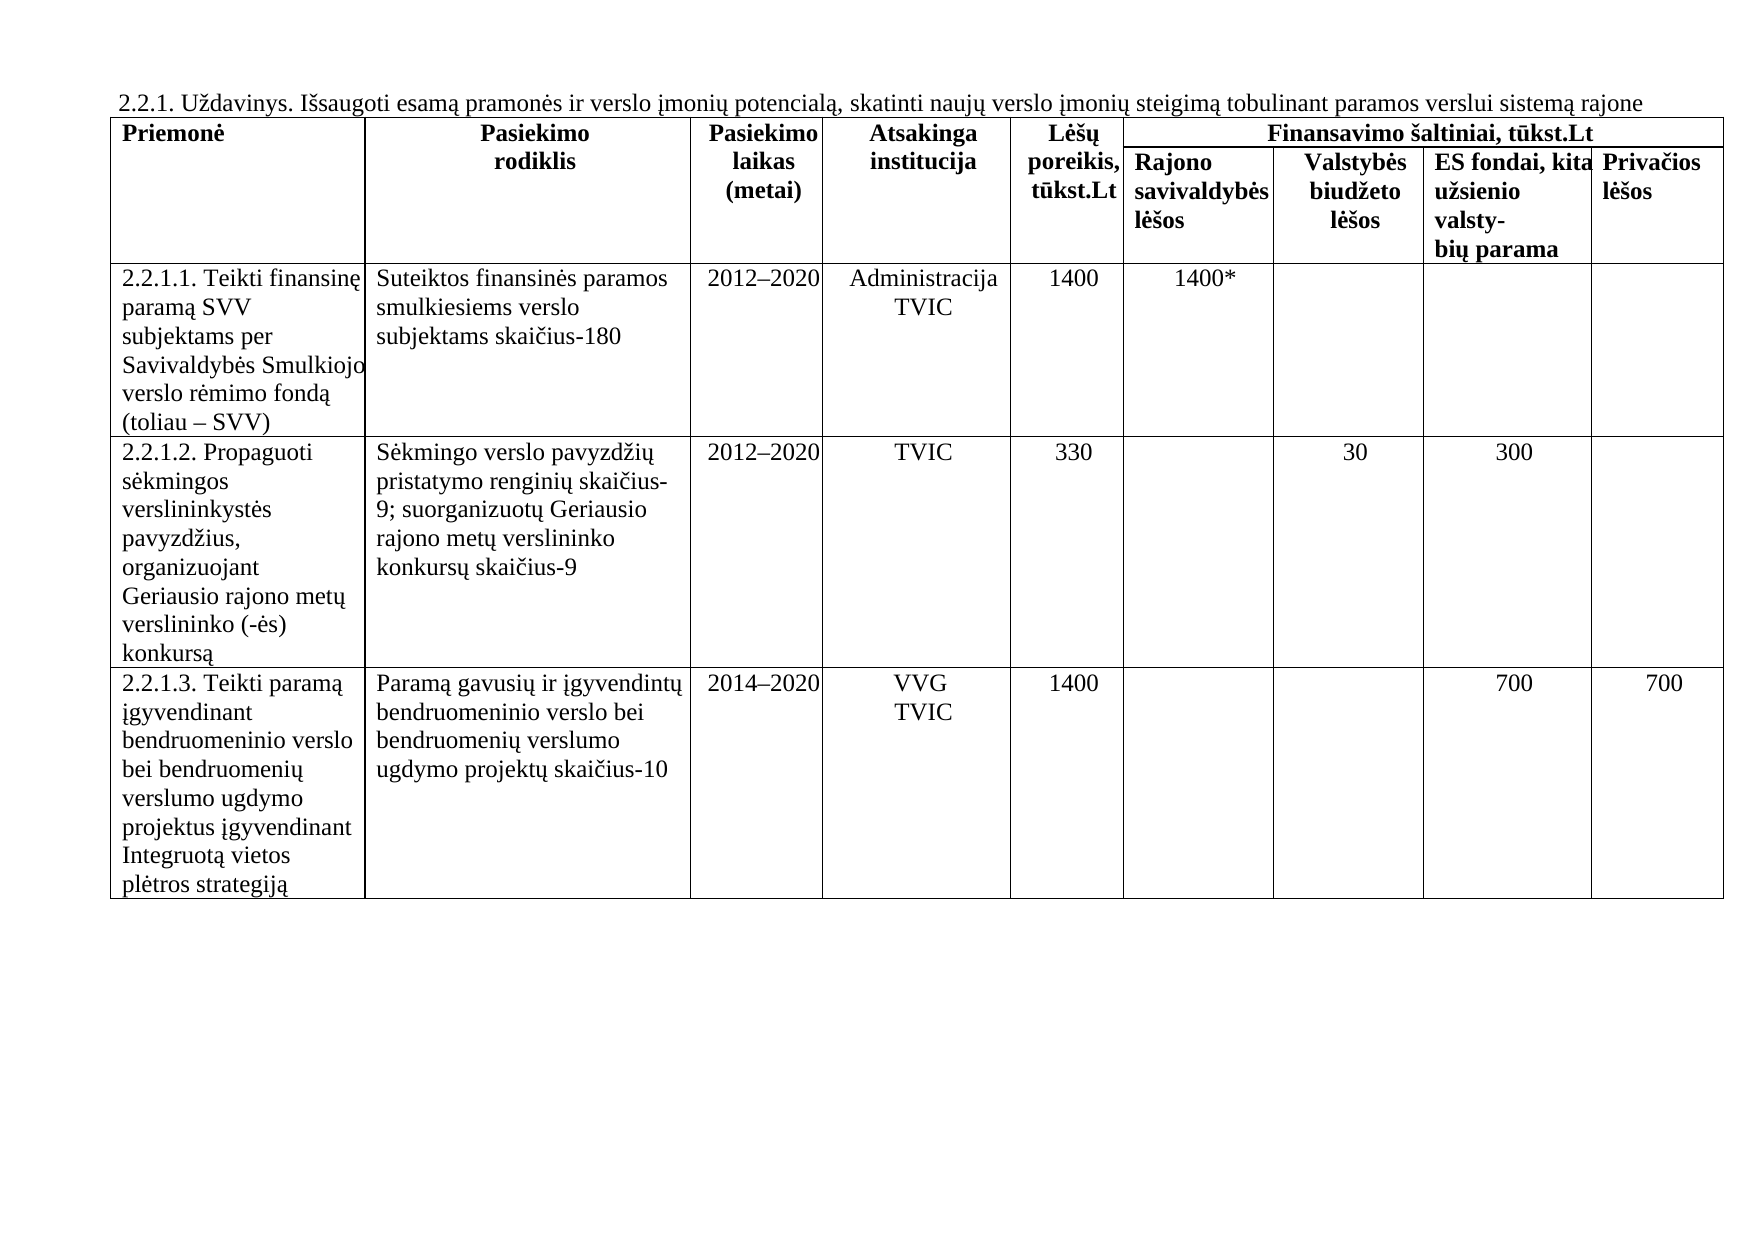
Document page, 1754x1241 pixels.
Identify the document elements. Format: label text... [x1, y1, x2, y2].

table_cell [1274, 264, 1423, 436]
table_cell 330 [1011, 437, 1123, 667]
table_header Lėšų poreikis, tūkst.Lt [1011, 118, 1123, 262]
table_cell 1400 [1011, 668, 1123, 898]
table_cell Valstybės biudžeto lėšos [1274, 148, 1423, 262]
table_cell Sėkmingo verslo pavyzdžių pristatymo renginių skaičius-9; suorganizuotų Geriausio rajono metų verslininko konkursų skaičius-9 [366, 437, 690, 667]
table_cell 700 [1424, 668, 1591, 898]
table_cell Privačios lėšos [1592, 148, 1723, 262]
table_cell 2014–2020 [691, 668, 822, 898]
table_cell Paramą gavusių ir įgyvendintų bendruomeninio verslo bei bendruomenių verslumo ugdymo projektų skaičius-10 [366, 668, 690, 898]
table_cell 700 [1592, 668, 1723, 898]
table_header Finansavimo šaltiniai, tūkst.Lt [1124, 118, 1723, 146]
table_cell [1124, 437, 1273, 667]
table_cell 1400 [1011, 264, 1123, 436]
table_header Priemonė [111, 118, 364, 262]
table_cell 2012–2020 [691, 437, 822, 667]
table_cell [1424, 264, 1591, 436]
table_header Pasiekimo rodiklis [366, 118, 690, 262]
table_cell [1592, 264, 1723, 436]
text 2.2.1. Uždavinys. Išsaugoti esamą pramonės ir verslo įmonių potencialą, skatinti naujų verslo įmonių steigimą tobulinant paramos verslui sistemą rajone [118, 88, 1650, 117]
table_header Atsakinga institucija [823, 118, 1010, 262]
table_cell 2.2.1.1. Teikti finansinę paramą SVV subjektams per Savivaldybės Smulkiojo verslo rėmimo fondą (toliau – SVV) [111, 264, 364, 436]
table_cell [1592, 437, 1723, 667]
table_cell [1274, 668, 1423, 898]
table_cell [1124, 668, 1273, 898]
table_cell 1400* [1124, 264, 1273, 436]
table_cell 2.2.1.3. Teikti paramą įgyvendinant bendruomeninio verslo bei bendruomenių verslumo ugdymo projektus įgyvendinant Integruotą vietos plėtros strategiją [111, 668, 364, 898]
table_cell 2.2.1.2. Propaguoti sėkmingos verslininkystės pavyzdžius, organizuojant Geriausio rajono metų verslininko (-ės) konkursą [111, 437, 364, 667]
table_header Pasiekimo laikas (metai) [691, 118, 822, 262]
table_cell VVG TVIC [823, 668, 1010, 898]
table_cell 300 [1424, 437, 1591, 667]
table_cell Administracija TVIC [823, 264, 1010, 436]
table_cell Rajono savivaldybės lėšos [1124, 148, 1273, 262]
table_cell Suteiktos finansinės paramos smulkiesiems verslo subjektams skaičius-180 [366, 264, 690, 436]
table_cell TVIC [823, 437, 1010, 667]
table_cell 2012–2020 [691, 264, 822, 436]
table_cell 30 [1274, 437, 1423, 667]
table_cell ES fondai, kita užsienio valsty- bių parama [1424, 148, 1591, 262]
